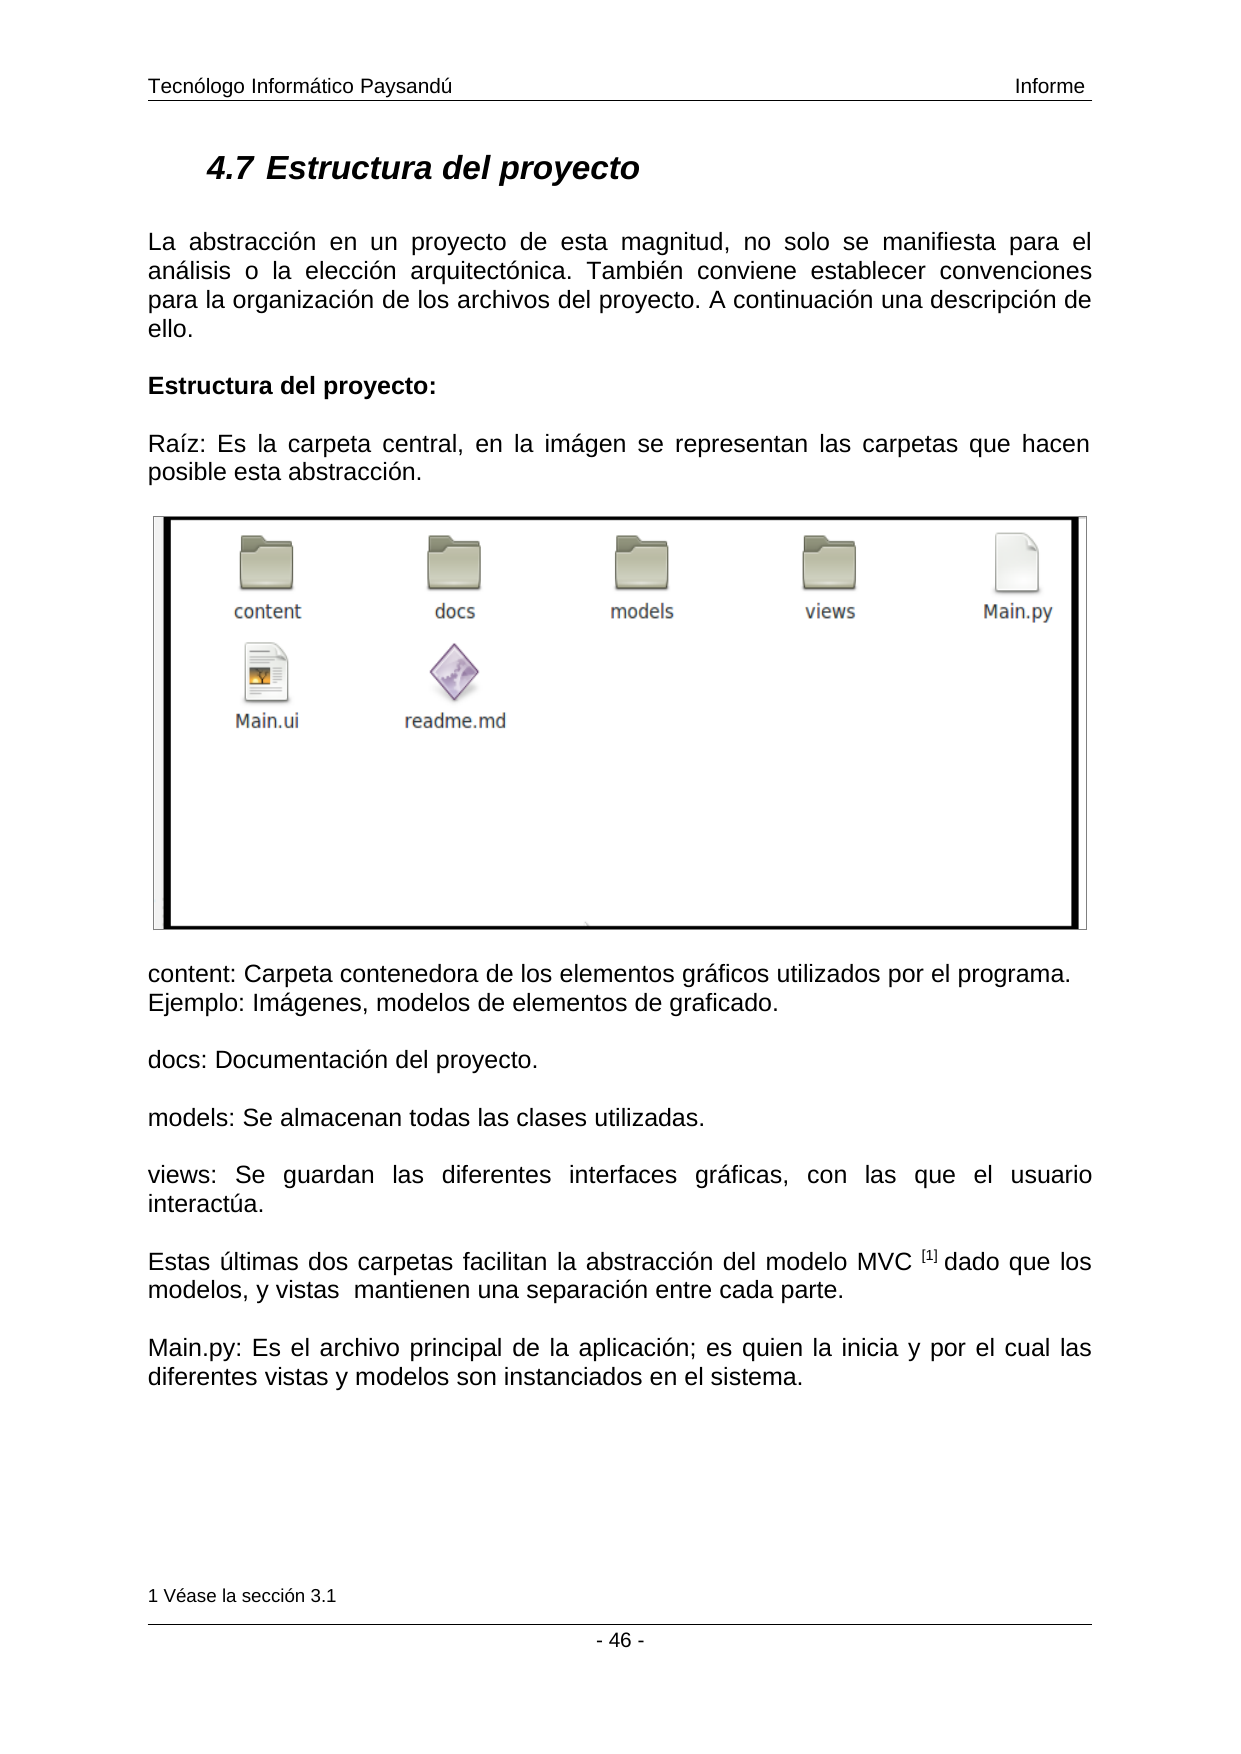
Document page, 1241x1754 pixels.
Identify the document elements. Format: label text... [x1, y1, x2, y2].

text content: Carpeta contenedora de los elementos gráficos utilizados por el programa. [148, 959, 1092, 988]
text Ejemplo: Imágenes, modelos de elementos de graficado. [148, 988, 1092, 1017]
text docs: Documentación del proyecto. [148, 1045, 1092, 1074]
picture [154, 517, 1086, 929]
text Raíz: Es la carpeta central, en la imágen se representan las carpetas que hacen posible esta abstracción. [148, 429, 1092, 486]
subtitle Estructura del proyecto [207, 148, 1092, 186]
text models: Se almacenan todas las clases utilizadas. [148, 1103, 1092, 1132]
text La abstracción en un proyecto de esta magnitud, no solo se manifiesta para el análisis o la elección arquitectónica. También conviene establecer convenciones para la organización de los archivos del proyecto. A continuación una descripción de ello. [148, 227, 1092, 342]
text Main.py: Es el archivo principal de la aplicación; es quien la inicia y por el cual las diferentes vistas y modelos son instanciados en el sistema. [148, 1333, 1092, 1390]
text views: Se guardan las diferentes interfaces gráficas, con las que el usuario interactúa. [148, 1160, 1092, 1218]
text Véase la sección 3.1 [148, 1585, 1092, 1606]
text Estructura del proyecto: [148, 371, 1092, 400]
text Estas últimas dos carpetas facilitan la abstracción del modelo MVC [] dado que los modelos, y vistas mantienen una separación entre cada parte. [148, 1247, 1092, 1304]
